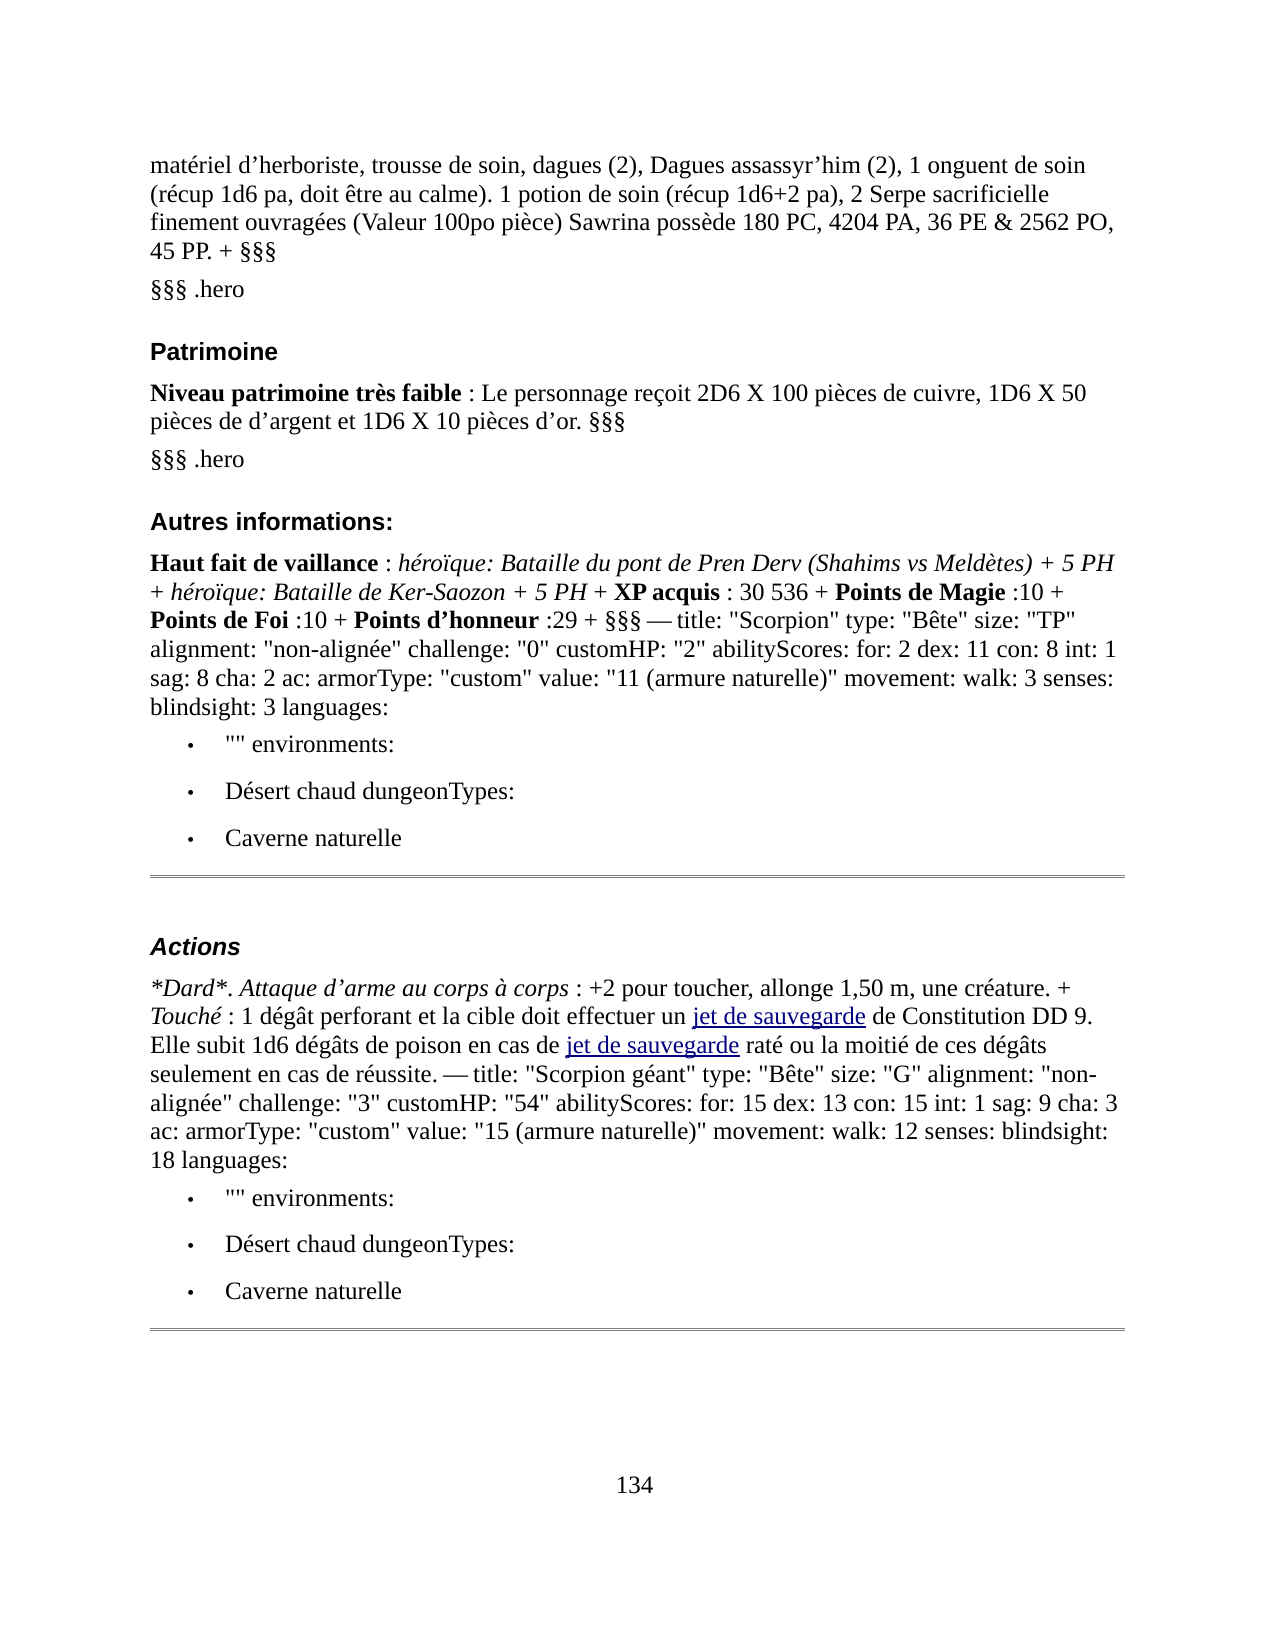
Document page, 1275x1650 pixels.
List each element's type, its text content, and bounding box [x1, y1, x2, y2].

subtitle Actions [150, 932, 1125, 960]
text Niveau patrimoine très faible : Le personnage reçoit 2D6 X 100 pièces de cuivre, 1D6 X 50 pièces de d’argent et 1D6 X 10 pièces d’or. §§§ [150, 378, 1125, 435]
list Caverne naturelle [187, 823, 1125, 851]
list Désert chaud dungeonTypes: [187, 776, 1125, 805]
text *Dard*. Attaque d’arme au corps à corps : +2 pour toucher, allonge 1,50 m, une créature. + Touché : 1 dégât perforant et la cible doit effectuer un jet de sauvegarde de Constitution DD 9. Elle subit 1d6 dégâts de poison en cas de jet de sauvegarde raté ou la moitié de ces dégâts seulement en cas de réussite. — title: "Scorpion géant" type: "Bête" size: "G" alignment: "non-alignée" challenge: "3" customHP: "54" abilityScores: for: 15 dex: 13 con: 15 int: 1 sag: 9 cha: 3 ac: armorType: "custom" value: "15 (armure naturelle)" movement: walk: 12 senses: blindsight: 18 languages: [150, 973, 1125, 1174]
text matériel d’herboriste, trousse de soin, dagues (2), Dagues assassyr’him (2), 1 onguent de soin (récup 1d6 pa, doit être au calme). 1 potion de soin (récup 1d6+2 pa), 2 Serpe sacrificielle finement ouvragées (Valeur 100po pièce) Sawrina possède 180 PC, 4204 PA, 36 PE & 2562 PO, 45 PP. + §§§ [150, 150, 1125, 265]
text §§§ .hero [150, 444, 1125, 473]
text Haut fait de vaillance : héroïque: Bataille du pont de Pren Derv (Shahims vs Meldètes) + 5 PH + héroïque: Bataille de Ker-Saozon + 5 PH + XP acquis : 30 536 + Points de Magie :10 + Points de Foi :10 + Points d’honneur :29 + §§§ — title: "Scorpion" type: "Bête" size: "TP" alignment: "non-alignée" challenge: "0" customHP: "2" abilityScores: for: 2 dex: 11 con: 8 int: 1 sag: 8 cha: 2 ac: armorType: "custom" value: "11 (armure naturelle)" movement: walk: 3 senses: blindsight: 3 languages: [150, 548, 1125, 720]
list Caverne naturelle [187, 1276, 1125, 1305]
subtitle Patrimoine [150, 337, 1125, 365]
text §§§ .hero [150, 274, 1125, 303]
list Désert chaud dungeonTypes: [187, 1229, 1125, 1258]
list "" environments: [187, 729, 1125, 758]
subtitle Autres informations: [150, 507, 1125, 535]
list "" environments: [187, 1183, 1125, 1212]
